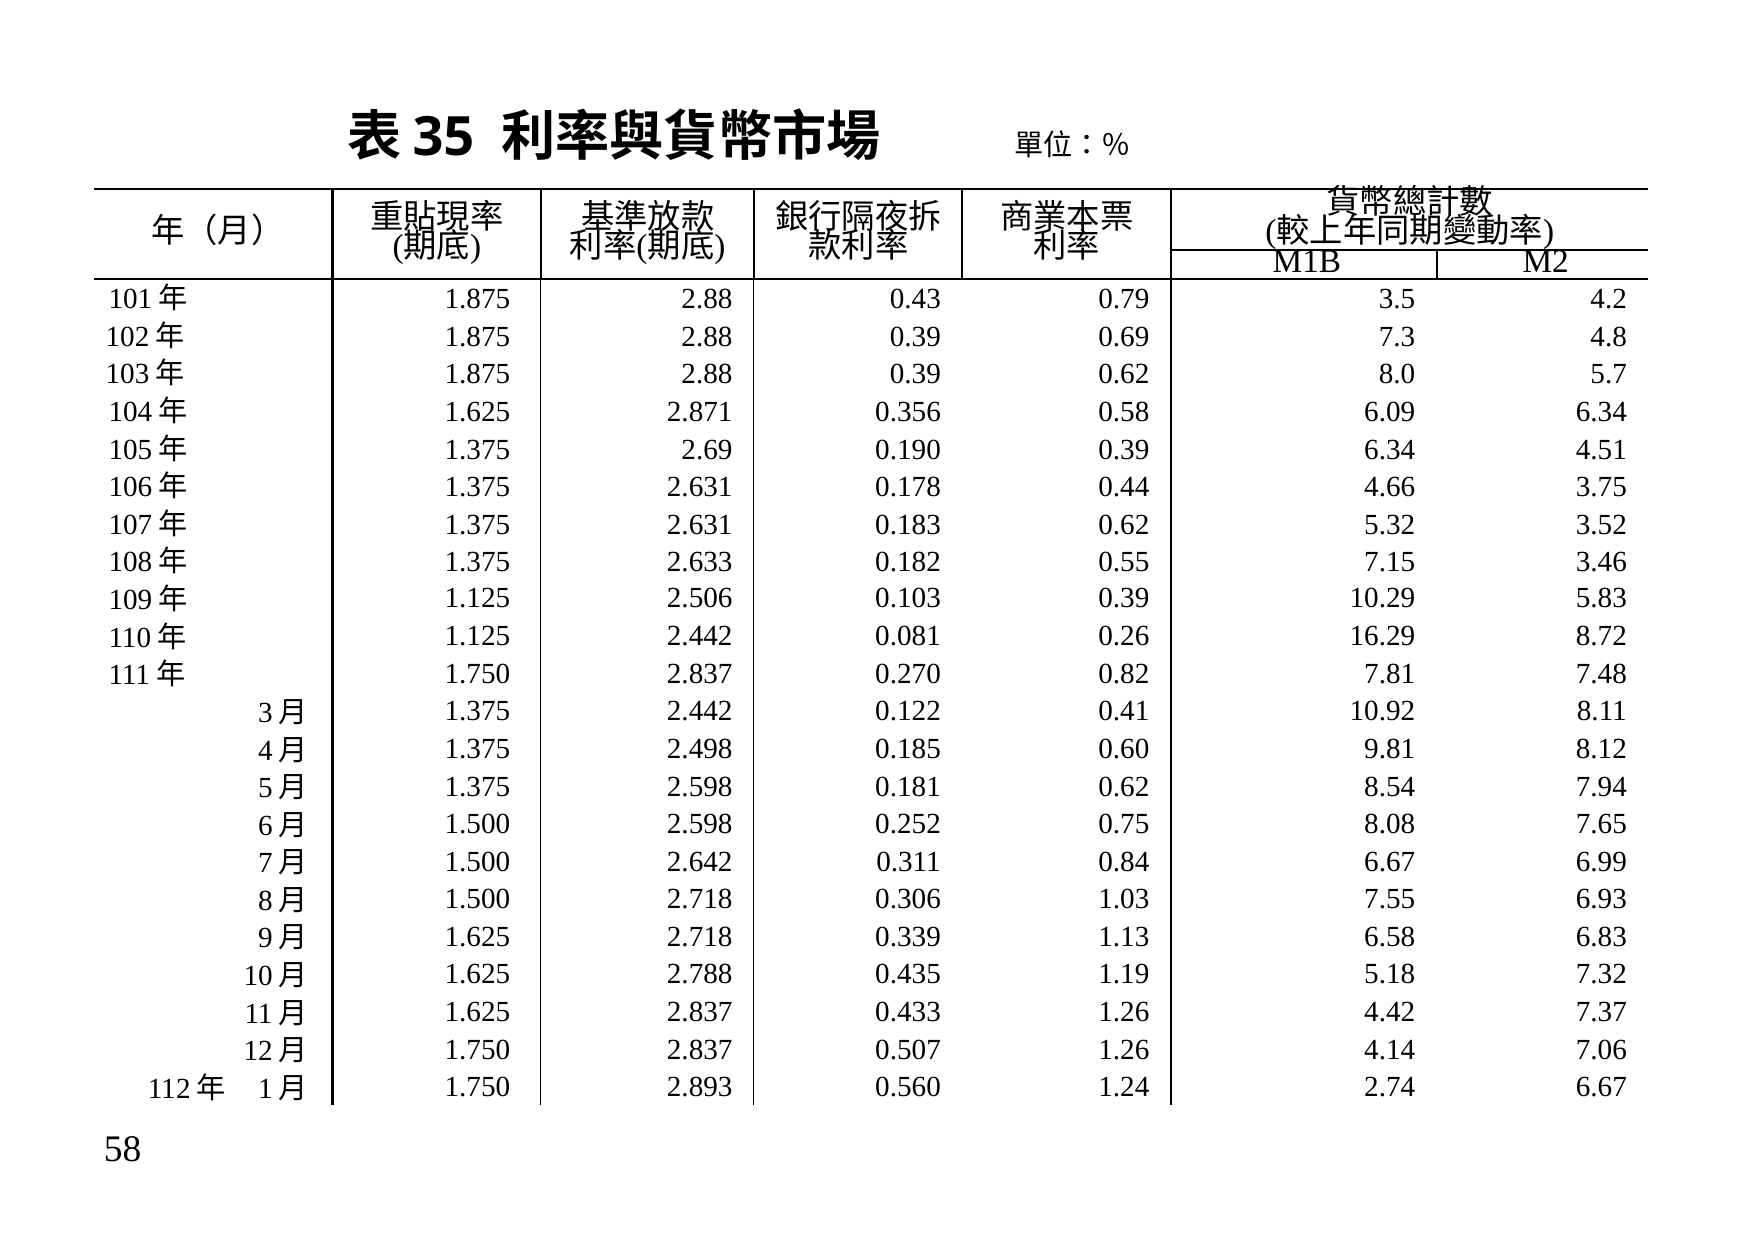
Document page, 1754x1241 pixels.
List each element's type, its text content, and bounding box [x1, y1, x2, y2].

table_cell 6.67 [1437, 1068, 1648, 1105]
table_cell 1.875 [334, 315, 540, 353]
table_cell 1.750 [334, 1068, 540, 1105]
table_cell 4.8 [1437, 315, 1648, 353]
table_cell 0.178 [754, 466, 962, 503]
table_cell 0.39 [754, 353, 962, 391]
table_cell 1.875 [334, 280, 540, 315]
table_cell 5月 [94, 767, 331, 804]
table_cell 1.750 [334, 1030, 540, 1067]
table_cell 2.893 [541, 1068, 753, 1105]
table_cell 2.633 [541, 541, 753, 578]
table_header 商業本票 利率 [963, 190, 1170, 278]
table_cell 5.32 [1172, 503, 1437, 541]
table_cell 0.182 [754, 541, 962, 578]
table_cell 0.43 [754, 280, 962, 315]
table_cell 102年 [94, 315, 331, 353]
table_cell 0.103 [754, 579, 962, 616]
table_cell 0.270 [754, 654, 962, 691]
table_cell 0.435 [754, 955, 962, 992]
table_cell 2.631 [541, 503, 753, 541]
table_cell 2.788 [541, 955, 753, 992]
table_cell 0.356 [754, 391, 962, 428]
table_cell 0.62 [962, 767, 1170, 804]
table_cell 0.183 [754, 503, 962, 541]
table_cell 1.375 [334, 541, 540, 578]
table_cell 0.58 [962, 391, 1170, 428]
table_cell 2.88 [541, 280, 753, 315]
table_cell 1.375 [334, 767, 540, 804]
table_cell 4.2 [1437, 280, 1648, 315]
table_cell 110年 [94, 616, 331, 654]
table_cell 3.46 [1437, 541, 1648, 578]
table_cell 9月 [94, 917, 331, 954]
table_cell 2.598 [541, 804, 753, 842]
table_cell 2.88 [541, 353, 753, 391]
table_cell 2.837 [541, 1030, 753, 1067]
table_cell 4.14 [1172, 1030, 1437, 1067]
table_cell 1.375 [334, 466, 540, 503]
table_cell 0.081 [754, 616, 962, 654]
table_cell 1.625 [334, 955, 540, 992]
table_cell 0.311 [754, 842, 962, 879]
table_cell 104年 [94, 391, 331, 428]
table_cell 6.93 [1437, 879, 1648, 917]
table_cell 107年 [94, 503, 331, 541]
table_cell 10.92 [1172, 691, 1437, 729]
table_cell 0.39 [754, 315, 962, 353]
table_cell 2.598 [541, 767, 753, 804]
table_cell 4.42 [1172, 992, 1437, 1030]
table_cell 1.500 [334, 842, 540, 879]
table_cell 0.55 [962, 541, 1170, 578]
table_cell M1B [1172, 251, 1436, 278]
table_cell 2.718 [541, 917, 753, 954]
table_cell 6.99 [1437, 842, 1648, 879]
table_cell 6.09 [1172, 391, 1437, 428]
table_cell 0.62 [962, 503, 1170, 541]
table_cell 1.125 [334, 616, 540, 654]
table_cell 0.41 [962, 691, 1170, 729]
table_cell 5.83 [1437, 579, 1648, 616]
table_cell 2.718 [541, 879, 753, 917]
table_cell 0.252 [754, 804, 962, 842]
table_cell 4.66 [1172, 466, 1437, 503]
table_cell 1.375 [334, 503, 540, 541]
table_cell 0.122 [754, 691, 962, 729]
table_cell 3.5 [1172, 280, 1437, 315]
table_cell 1.375 [334, 729, 540, 767]
table_cell 8月 [94, 879, 331, 917]
table_cell 6月 [94, 804, 331, 842]
table_cell 11月 [94, 992, 331, 1030]
table_cell 7.37 [1437, 992, 1648, 1030]
table_cell 7.3 [1172, 315, 1437, 353]
table_cell 2.69 [541, 428, 753, 466]
table_cell 3.75 [1437, 466, 1648, 503]
table_cell 12月 [94, 1030, 331, 1067]
table_cell 101年 [94, 280, 331, 315]
table_header 貨幣總計數 (較上年同期變動率) [1172, 190, 1648, 248]
table_cell 9.81 [1172, 729, 1437, 767]
table_cell 8.11 [1437, 691, 1648, 729]
table_cell 6.34 [1172, 428, 1437, 466]
table_cell 2.837 [541, 654, 753, 691]
table_cell 112年 1月 [94, 1068, 331, 1105]
table_cell 8.08 [1172, 804, 1437, 842]
table_cell 0.60 [962, 729, 1170, 767]
table_cell 0.79 [962, 280, 1170, 315]
table_cell 7.32 [1437, 955, 1648, 992]
table_cell 2.88 [541, 315, 753, 353]
table_cell 1.625 [334, 391, 540, 428]
table_cell 0.44 [962, 466, 1170, 503]
table_cell 8.12 [1437, 729, 1648, 767]
table_cell 2.498 [541, 729, 753, 767]
table_cell 0.82 [962, 654, 1170, 691]
table_cell 109年 [94, 579, 331, 616]
table_header 年（月） [94, 190, 331, 278]
table_cell 7.65 [1437, 804, 1648, 842]
table_cell 6.83 [1437, 917, 1648, 954]
table_cell 1.625 [334, 992, 540, 1030]
table_cell 4月 [94, 729, 331, 767]
table_cell 7.94 [1437, 767, 1648, 804]
table_cell 1.375 [334, 428, 540, 466]
table_cell 10.29 [1172, 579, 1437, 616]
table_cell 0.39 [962, 428, 1170, 466]
table_cell 5.18 [1172, 955, 1437, 992]
table_cell 1.26 [962, 1030, 1170, 1067]
table_cell 1.24 [962, 1068, 1170, 1105]
table_cell 0.39 [962, 579, 1170, 616]
table_cell 1.375 [334, 691, 540, 729]
table_cell 0.433 [754, 992, 962, 1030]
table_cell 105年 [94, 428, 331, 466]
table_cell 7.06 [1437, 1030, 1648, 1067]
table_cell 1.19 [962, 955, 1170, 992]
table_cell 6.58 [1172, 917, 1437, 954]
table_cell 1.03 [962, 879, 1170, 917]
table_cell 1.500 [334, 804, 540, 842]
table_cell 7.48 [1437, 654, 1648, 691]
table_cell 0.62 [962, 353, 1170, 391]
table_cell 7.55 [1172, 879, 1437, 917]
table_cell 6.67 [1172, 842, 1437, 879]
table_cell 3月 [94, 691, 331, 729]
table_cell 103年 [94, 353, 331, 391]
table_cell 2.642 [541, 842, 753, 879]
table_cell 4.51 [1437, 428, 1648, 466]
table_cell 0.560 [754, 1068, 962, 1105]
table_cell 2.74 [1172, 1068, 1437, 1105]
table_cell 2.506 [541, 579, 753, 616]
table_cell 106年 [94, 466, 331, 503]
table_cell 0.75 [962, 804, 1170, 842]
table_header 基準放款 利率(期底) [542, 190, 753, 278]
table_cell 0.185 [754, 729, 962, 767]
text 表35 利率與貨幣市場 單位：％ [103, 76, 1639, 188]
table_cell M2 [1438, 251, 1648, 278]
table_cell 2.837 [541, 992, 753, 1030]
table_cell 1.125 [334, 579, 540, 616]
table_cell 8.72 [1437, 616, 1648, 654]
table_header 重貼現率 (期底) [334, 190, 540, 278]
table_cell 7月 [94, 842, 331, 879]
table_cell 3.52 [1437, 503, 1648, 541]
table_cell 16.29 [1172, 616, 1437, 654]
table_cell 2.631 [541, 466, 753, 503]
table_cell 1.26 [962, 992, 1170, 1030]
table_cell 8.0 [1172, 353, 1437, 391]
table_cell 0.306 [754, 879, 962, 917]
table_cell 0.181 [754, 767, 962, 804]
table_cell 111年 [94, 654, 331, 691]
table_cell 1.500 [334, 879, 540, 917]
table_cell 0.84 [962, 842, 1170, 879]
table_cell 7.81 [1172, 654, 1437, 691]
table_cell 0.507 [754, 1030, 962, 1067]
table_cell 0.190 [754, 428, 962, 466]
table_cell 2.442 [541, 691, 753, 729]
table_cell 1.875 [334, 353, 540, 391]
table_cell 10月 [94, 955, 331, 992]
table_cell 7.15 [1172, 541, 1437, 578]
table_cell 8.54 [1172, 767, 1437, 804]
table_cell 108年 [94, 541, 331, 578]
table_cell 1.625 [334, 917, 540, 954]
table_cell 2.871 [541, 391, 753, 428]
table_cell 5.7 [1437, 353, 1648, 391]
table_cell 0.69 [962, 315, 1170, 353]
table_cell 1.750 [334, 654, 540, 691]
table_cell 0.26 [962, 616, 1170, 654]
table_cell 2.442 [541, 616, 753, 654]
table_header 銀行隔夜拆款利率 [755, 190, 961, 278]
table_cell 6.34 [1437, 391, 1648, 428]
table_cell 1.13 [962, 917, 1170, 954]
table_cell 0.339 [754, 917, 962, 954]
